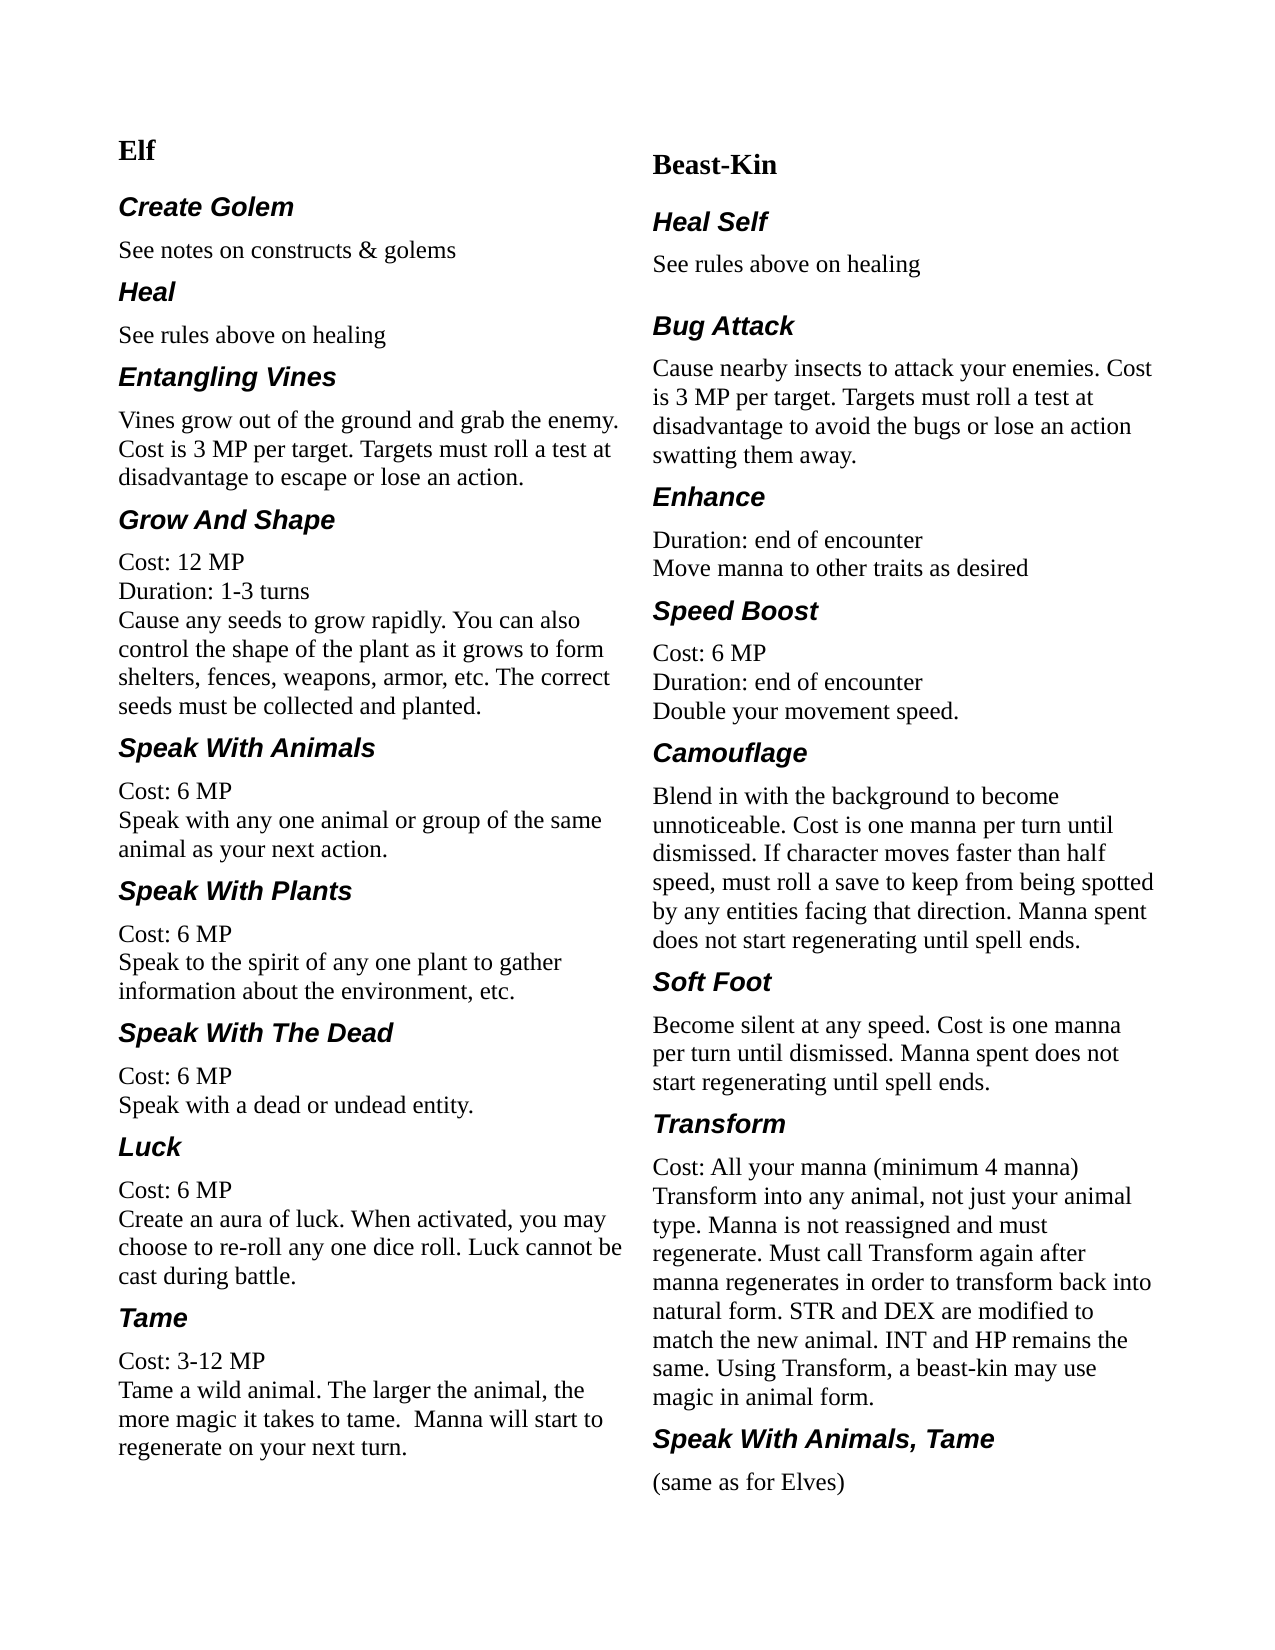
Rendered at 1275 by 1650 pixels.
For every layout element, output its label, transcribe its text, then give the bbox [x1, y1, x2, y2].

text Duration: end of encounter [652, 667, 1157, 696]
text Move manna to other traits as desired [652, 553, 1157, 582]
subtitle Heal [118, 276, 622, 307]
subtitle Soft Foot [652, 966, 1157, 997]
text Cost: 3-12 MP [118, 1346, 622, 1375]
subtitle Entangling Vines [118, 361, 622, 392]
text (same as for Elves) [652, 1467, 1157, 1496]
subtitle Camouflage [652, 737, 1157, 768]
text Double your movement speed. [652, 696, 1157, 725]
text Cost: 6 MP [118, 776, 622, 805]
subtitle Speed Boost [652, 595, 1157, 626]
text Duration: 1-3 turns [118, 576, 622, 605]
subtitle Create Golem [118, 191, 622, 222]
text See notes on constructs & golems [118, 235, 622, 264]
subtitle Speak With Animals [118, 732, 622, 764]
text Duration: end of encounter [652, 525, 1157, 553]
subtitle Grow And Shape [118, 504, 622, 535]
subtitle Transform [652, 1108, 1157, 1140]
text Cause any seeds to grow rapidly. You can also control the shape of the plant as it grows to form shelters, fences, weapons, armor, etc. The correct seeds must be collected and planted. [118, 605, 622, 720]
subtitle Bug Attack [652, 310, 1157, 341]
text Cost: 6 MP [118, 1175, 622, 1204]
subtitle Luck [118, 1131, 622, 1162]
text Vines grow out of the ground and grab the enemy. Cost is 3 MP per target. Targets must roll a test at disadvantage to escape or lose an action. [118, 405, 622, 491]
subtitle Tame [118, 1302, 622, 1334]
text Cost: All your manna (minimum 4 manna) [652, 1152, 1157, 1181]
text Transform into any animal, not just your animal type. Manna is not reassigned and must regenerate. Must call Transform again after manna regenerates in order to transform back into natural form. STR and DEX are modified to match the new animal. INT and HP remains the same. Using Transform, a beast-kin may use magic in animal form. [652, 1181, 1157, 1411]
text See rules above on healing [652, 249, 1157, 278]
subtitle Heal Self [652, 206, 1157, 237]
text Speak with a dead or undead entity. [118, 1090, 622, 1119]
subtitle Speak With Animals, Tame [652, 1423, 1157, 1455]
text Cost: 12 MP [118, 547, 622, 576]
text Blend in with the background to become unnoticeable. Cost is one manna per turn until dismissed. If character moves faster than half speed, must roll a save to keep from being spotted by any entities facing that direction. Manna spent does not start regenerating until spell ends. [652, 781, 1157, 953]
text Cost: 6 MP [652, 638, 1157, 667]
subtitle Speak With The Dead [118, 1017, 622, 1049]
text Cost: 6 MP [118, 919, 622, 947]
text Become silent at any speed. Cost is one manna per turn until dismissed. Manna spent does not start regenerating until spell ends. [652, 1010, 1157, 1096]
subtitle Elf [118, 133, 622, 166]
text Cause nearby insects to attack your enemies. Cost is 3 MP per target. Targets must roll a test at disadvantage to avoid the bugs or lose an action swatting them away. [652, 353, 1157, 468]
text Cost: 6 MP [118, 1061, 622, 1090]
text Tame a wild animal. The larger the animal, the more magic it takes to tame. Manna will start to regenerate on your next turn. [118, 1375, 622, 1461]
text See rules above on healing [118, 320, 622, 349]
subtitle Enhance [652, 481, 1157, 512]
subtitle Speak With Plants [118, 875, 622, 906]
text Speak with any one animal or group of the same animal as your next action. [118, 805, 622, 862]
subtitle Beast-Kin [652, 147, 1157, 181]
text Create an aura of luck. When activated, you may choose to re-roll any one dice roll. Luck cannot be cast during battle. [118, 1204, 622, 1290]
text Speak to the spirit of any one plant to gather information about the environment, etc. [118, 947, 622, 1005]
